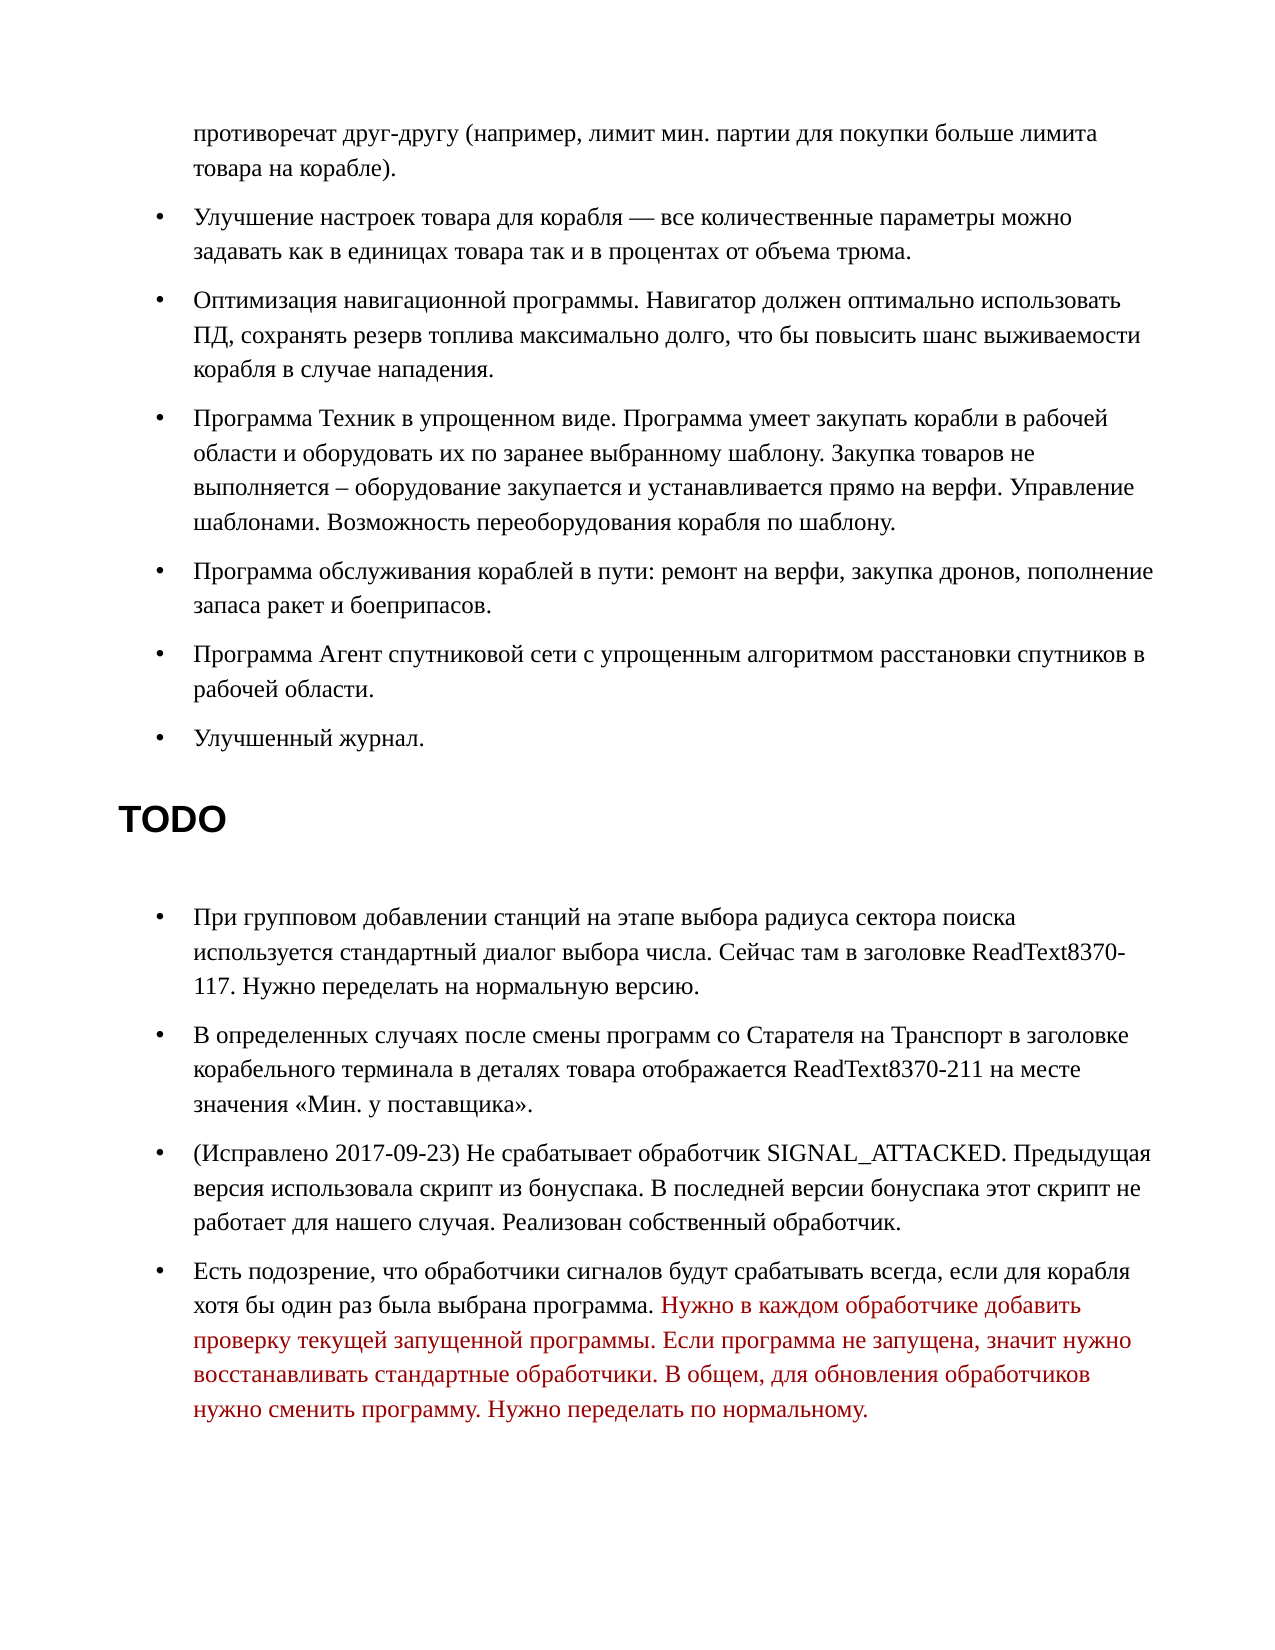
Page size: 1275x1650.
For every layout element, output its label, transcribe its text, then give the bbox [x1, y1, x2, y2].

list Есть подозрение, что обработчики сигналов будут срабатывать всегда, если для корабля хотя бы один раз была выбрана программа. Нужно в каждом обработчике добавить проверку текущей запущенной программы. Если программа не запущена, значит нужно восстанавливать стандартные обработчики. В общем, для обновления обработчиков нужно сменить программу. Нужно переделать по нормальному. [156, 1256, 1157, 1423]
list В определенных случаях после смены программ со Старателя на Транспорт в заголовке корабельного терминала в деталях товара отображается ReadText8370-211 на месте значения «Мин. у поставщика». [156, 1020, 1157, 1118]
list Улучшение настроек товара для корабля — все количественные параметры можно задавать как в единицах товара так и в процентах от объема трюма. [156, 202, 1157, 265]
list Оптимизация навигационной программы. Навигатор должен оптимально использовать ПД, сохранять резерв топлива максимально долго, что бы повысить шанс выживаемости корабля в случае нападения. [156, 285, 1157, 383]
list Программа Агент спутниковой сети с упрощенным алгоритмом расстановки спутников в рабочей области. [156, 639, 1157, 702]
list Программа обслуживания кораблей в пути: ремонт на верфи, закупка дронов, пополнение запаса ракет и боеприпасов. [156, 556, 1157, 619]
list Программа Техник в упрощенном виде. Программа умеет закупать корабли в рабочей области и оборудовать их по заранее выбранному шаблону. Закупка товаров не выполняется – оборудование закупается и устанавливается прямо на верфи. Управление шаблонами. Возможность переоборудования корабля по шаблону. [156, 403, 1157, 535]
list При групповом добавлении станций на этапе выбора радиуса сектора поиска используется стандартный диалог выбора числа. Сейчас там в заголовке ReadText8370-117. Нужно переделать на нормальную версию. [156, 902, 1157, 1000]
subtitle TODO [118, 797, 1157, 841]
list противоречат друг-другу (например, лимит мин. партии для покупки больше лимита товара на корабле). [156, 118, 1157, 181]
list (Исправлено 2017-09-23) Не срабатывает обработчик SIGNAL_ATTACKED. Предыдущая версия использовала скрипт из бонуспака. В последней версии бонуспака этот скрипт не работает для нашего случая. Реализован собственный обработчик. [156, 1138, 1157, 1236]
list Улучшенный журнал. [156, 723, 1157, 752]
